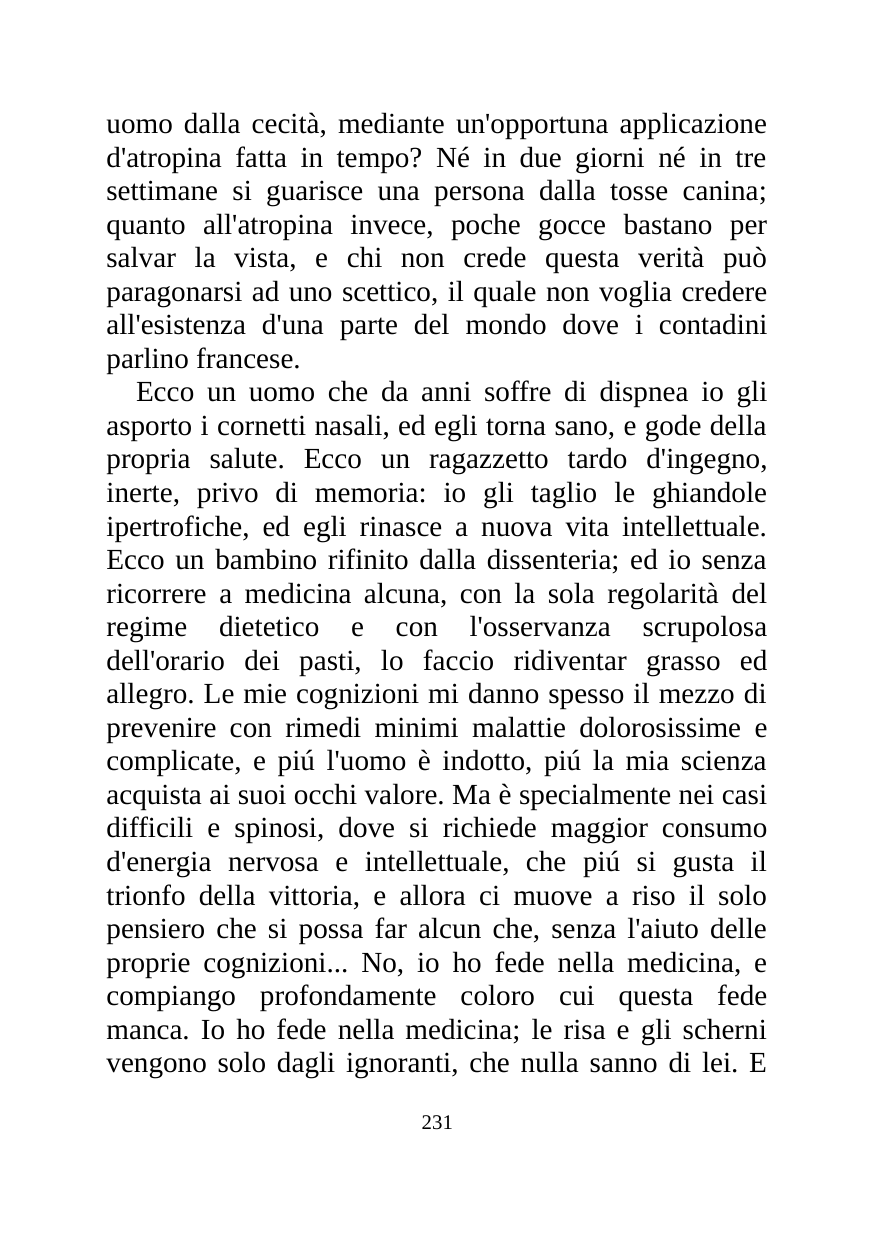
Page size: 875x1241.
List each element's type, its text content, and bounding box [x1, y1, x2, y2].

text uomo dalla cecità, mediante un'opportuna applicazione d'atropina fatta in tempo? Né in due giorni né in tre settimane si guarisce una persona dalla tosse canina; quanto all'atropina invece, poche gocce bastano per salvar la vista, e chi non crede questa verità può paragonarsi ad uno scettico, il quale non voglia credere all'esistenza d'una parte del mondo dove i contadini parlino francese. [106, 106, 768, 374]
text Ecco un uomo che da anni soffre di dispnea io gli asporto i cornetti nasali, ed egli torna sano, e gode della propria salute. Ecco un ragazzetto tardo d'ingegno, inerte, privo di memoria: io gli taglio le ghiandole ipertrofiche, ed egli rinasce a nuova vita intellettuale. Ecco un bambino rifinito dalla dissenteria; ed io senza ricorrere a medicina alcuna, con la sola regolarità del regime dietetico e con l'osservanza scrupolosa dell'orario dei pasti, lo faccio ridiventar grasso ed allegro. Le mie cognizioni mi danno spesso il mezzo di prevenire con rimedi minimi malattie dolorosissime e complicate, e piú l'uomo è indotto, piú la mia scienza acquista ai suoi occhi valore. Ma è specialmente nei casi difficili e spinosi, dove si richiede maggior consumo d'energia nervosa e intellettuale, che piú si gusta il trionfo della vittoria, e allora ci muove a riso il solo pensiero che si possa far alcun che, senza l'aiuto delle proprie cognizioni... No, io ho fede nella medicina, e compiango profondamente coloro cui questa fede manca. Io ho fede nella medicina; le risa e gli scherni vengono solo dagli ignoranti, che nulla sanno di lei. E [106, 374, 768, 1079]
